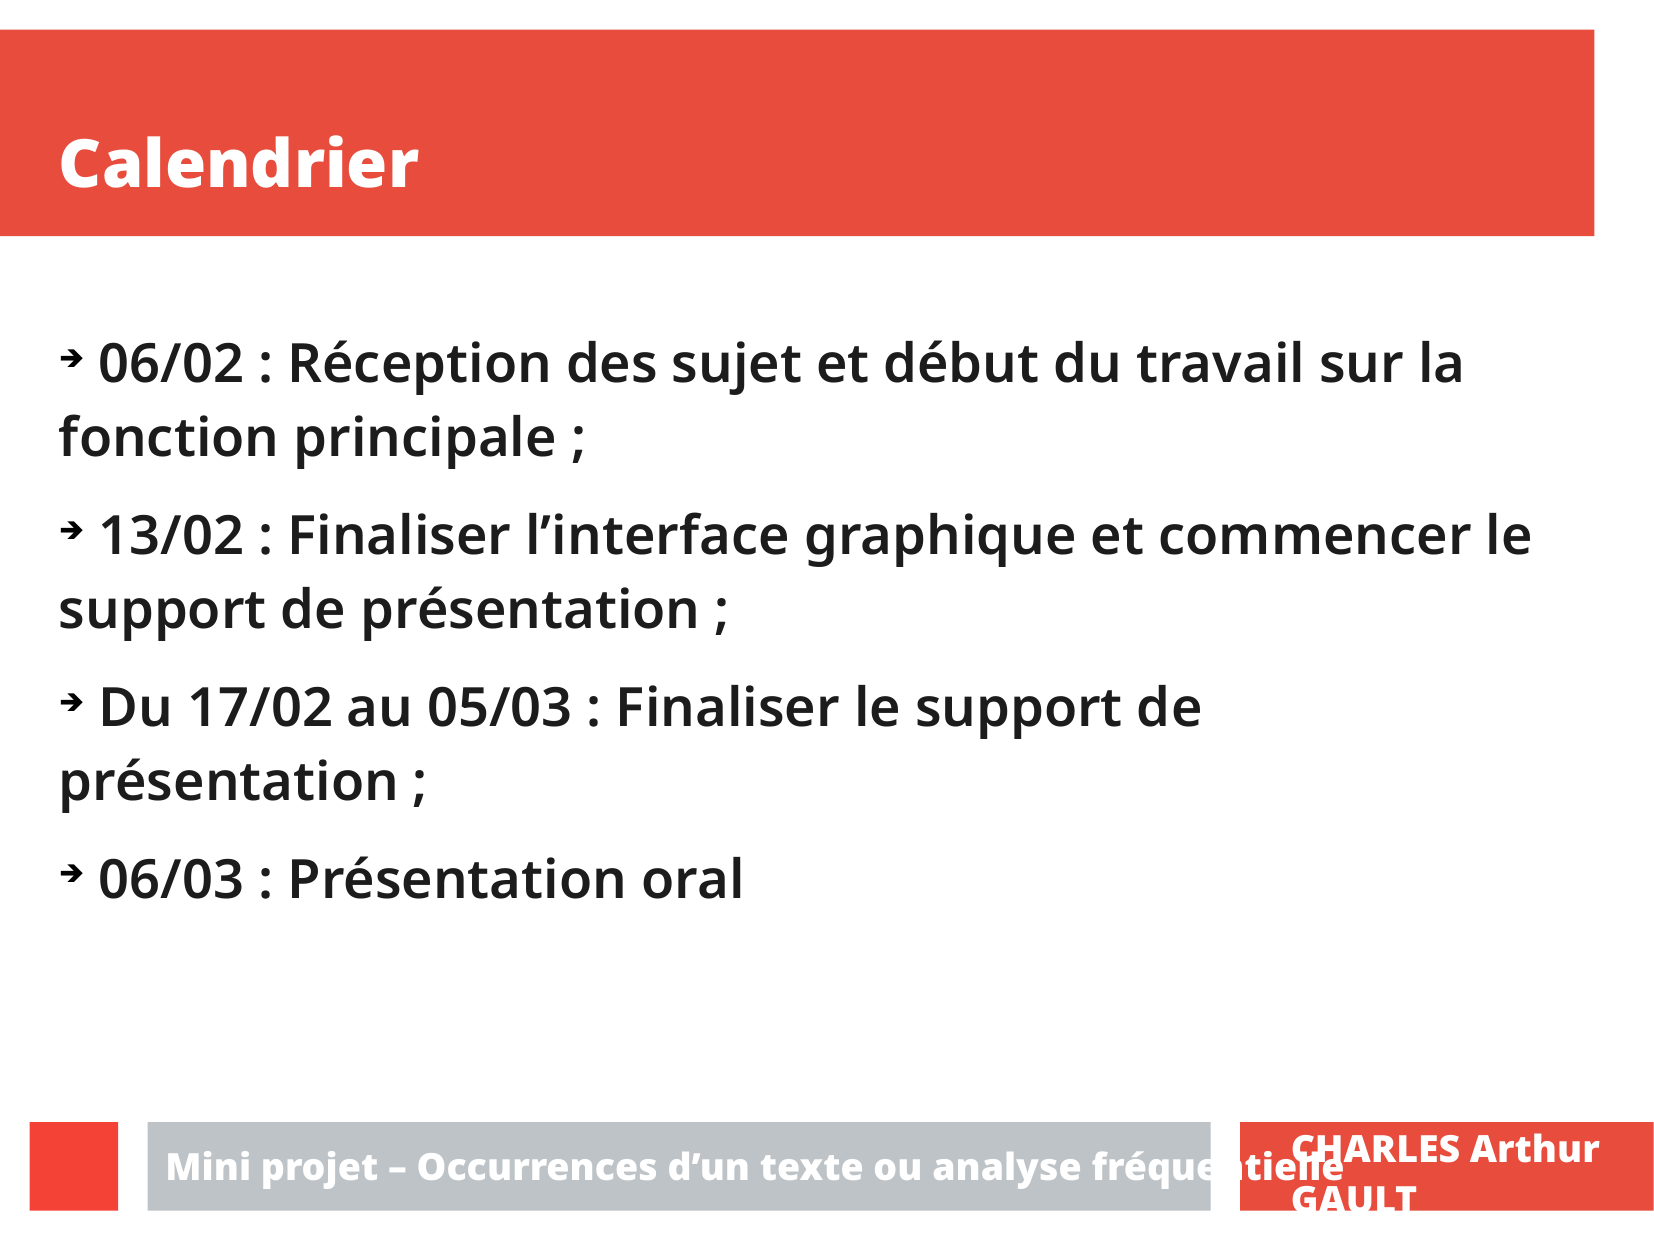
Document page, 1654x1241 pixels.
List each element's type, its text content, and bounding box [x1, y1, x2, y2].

title Calendrier [59, 59, 1595, 207]
list 06/02 : Réception des sujet et début du travail sur la fonction principale ; 13/02 : Finaliser l’interface graphique et commencer le support de présentation ; Du 17/02 au 05/03 : Finaliser le support de présentation ; 06/03 : Présentation oral [59, 324, 1565, 1093]
